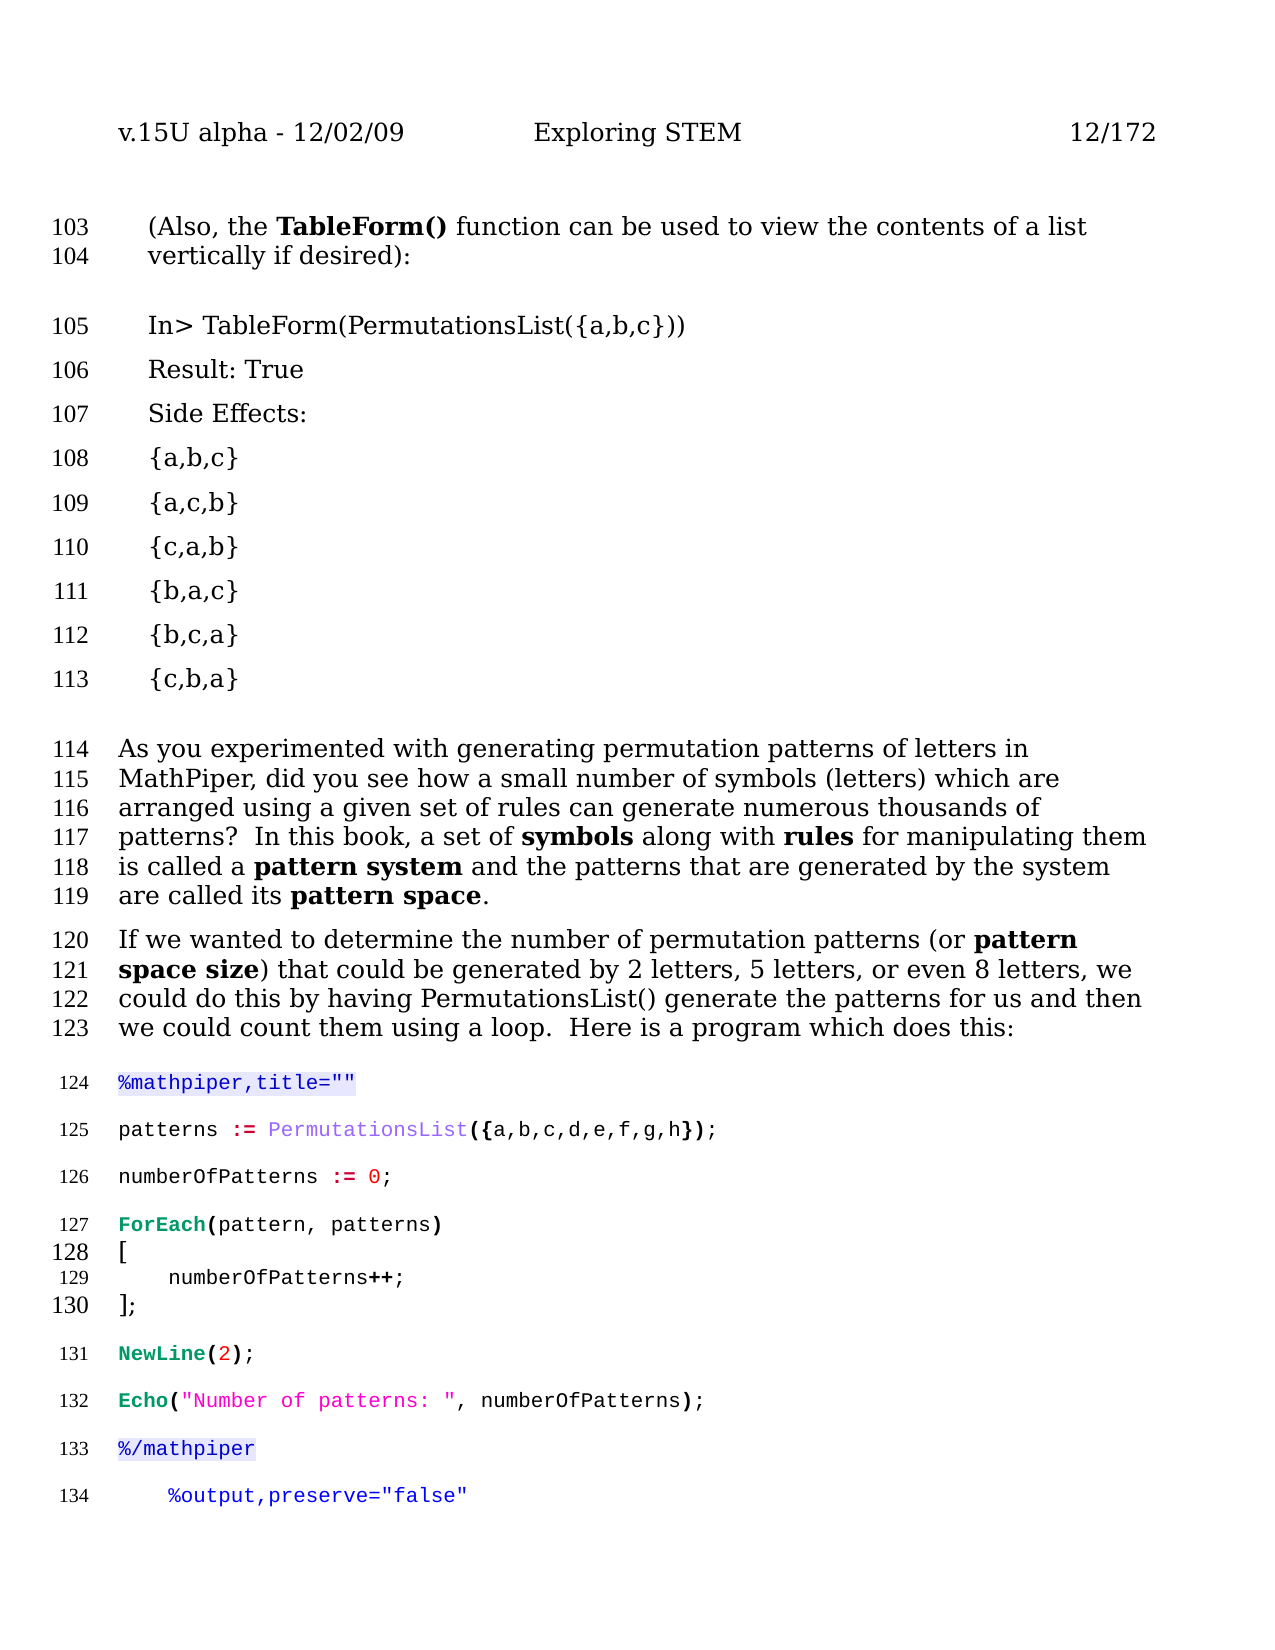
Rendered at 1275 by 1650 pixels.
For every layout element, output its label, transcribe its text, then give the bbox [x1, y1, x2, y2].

text As you experimented with generating permutation patterns of letters in MathPiper, did you see how a small number of symbols (letters) which are arranged using a given set of rules can generate numerous thousands of patterns? In this book, a set of symbols along with rules for manipulating them is called a pattern system and the patterns that are generated by the system are called its pattern space. [118, 734, 1157, 910]
text Echo("Number of patterns: ", numberOfPatterns); [118, 1390, 1157, 1414]
text Side Effects: [148, 399, 1157, 429]
text %output,preserve="false" [118, 1485, 1157, 1509]
text NewLine(2); [118, 1343, 1157, 1367]
text ForEach(pattern, patterns) [118, 1214, 1157, 1237]
text numberOfPatterns++; [118, 1267, 1157, 1290]
text {a,b,c} [148, 444, 1157, 473]
text {c,b,a} [148, 664, 1157, 694]
text Result: True [148, 355, 1157, 384]
text %/mathpiper [118, 1438, 1157, 1461]
text {b,a,c} [148, 576, 1157, 605]
text ]; [118, 1290, 1157, 1319]
text If we wanted to determine the number of permutation patterns (or pattern space size) that could be generated by 2 letters, 5 letters, or even 8 letters, we could do this by having PermutationsList() generate the patterns for us and then we could count them using a loop. Here is a program which does this: [118, 925, 1157, 1042]
text {b,c,a} [148, 620, 1157, 649]
text [ [118, 1237, 1157, 1267]
text {a,c,b} [148, 488, 1157, 517]
text %mathpiper,title="" [118, 1072, 1157, 1096]
text (Also, the TableForm() function can be used to view the contents of a list vertically if desired): [148, 212, 1157, 270]
text numberOfPatterns := 0; [118, 1167, 1157, 1190]
text {c,a,b} [148, 532, 1157, 561]
text patterns := PermutationsList({a,b,c,d,e,f,g,h}); [118, 1119, 1157, 1143]
text In> TableForm(PermutationsList({a,b,c})) [148, 311, 1157, 340]
